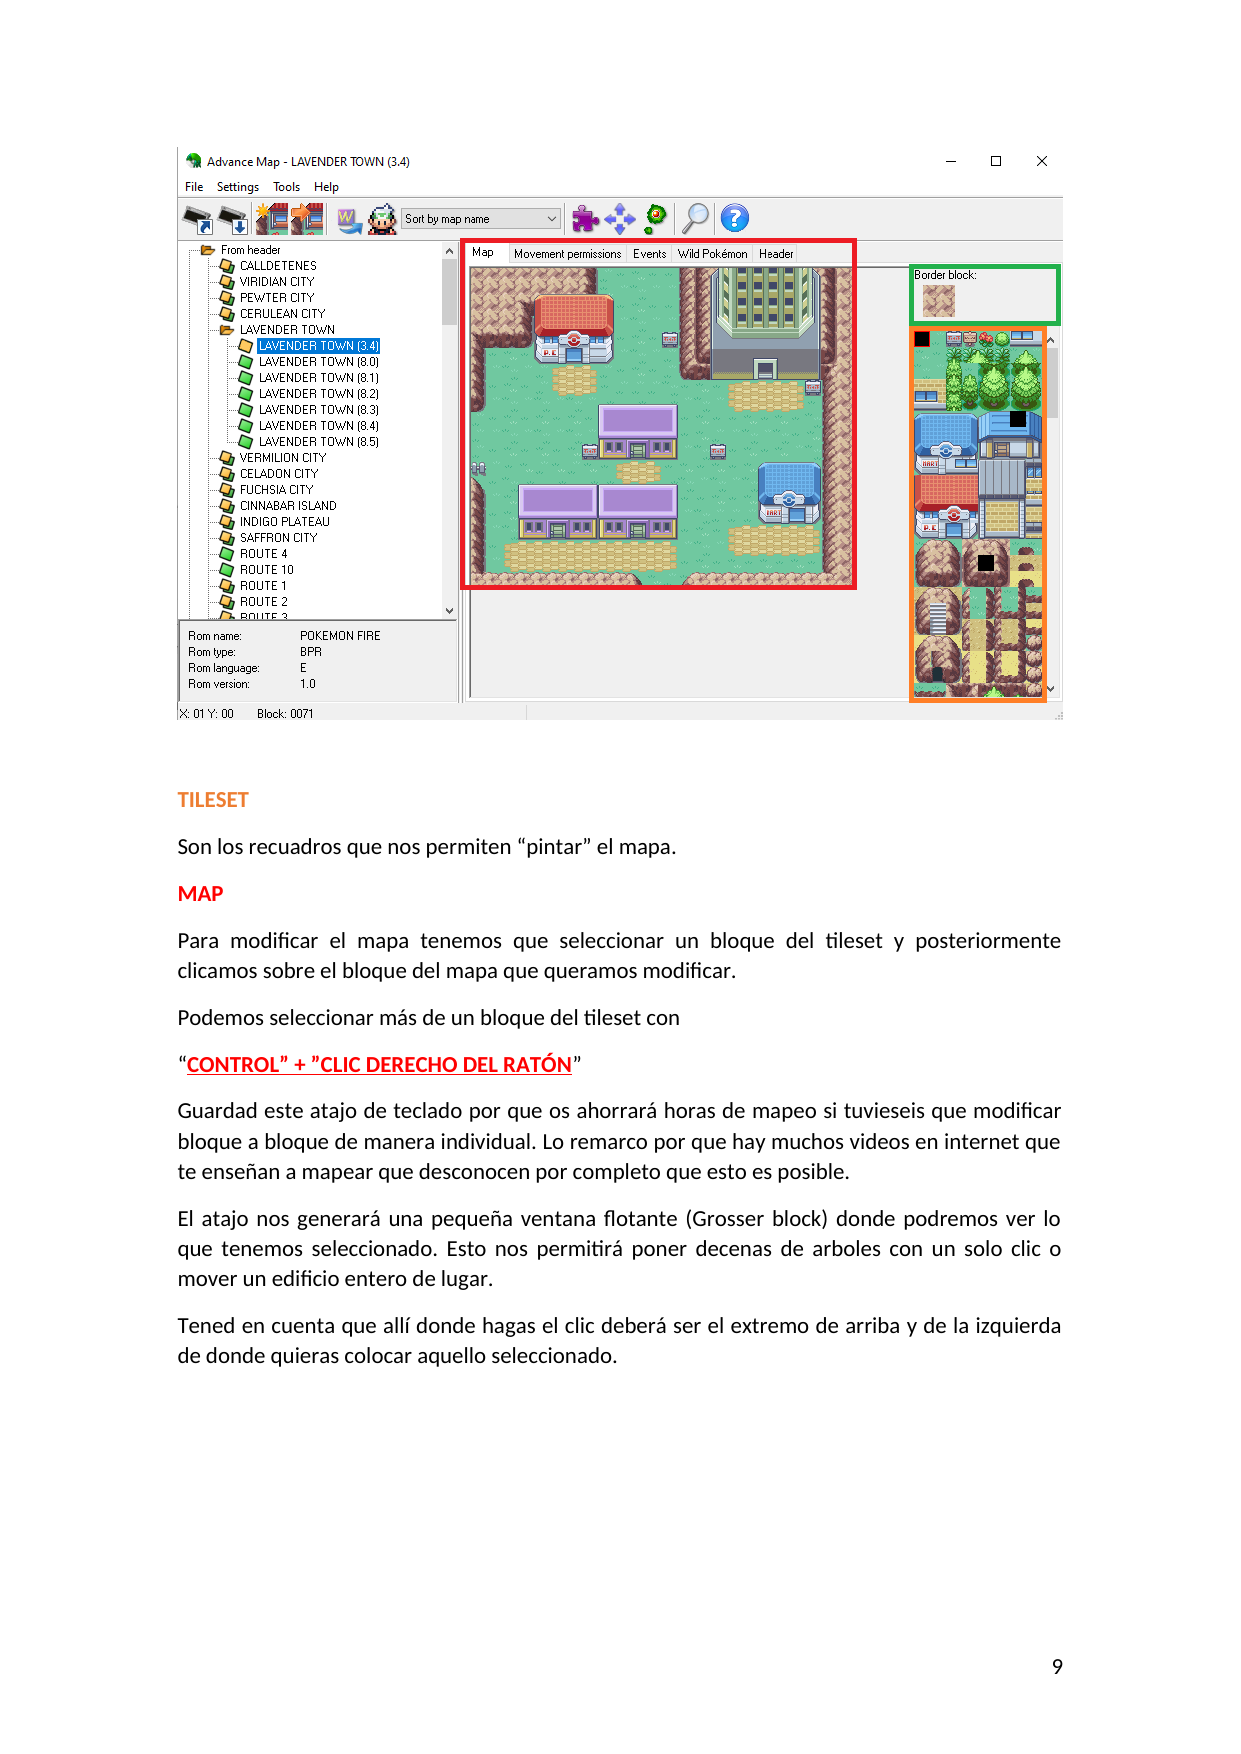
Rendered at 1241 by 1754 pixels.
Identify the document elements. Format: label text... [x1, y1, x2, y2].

text “CONTROL” + ”CLIC DERECHO DEL RATÓN” [177, 1050, 1063, 1078]
text Son los recuadros que nos permiten “pintar” el mapa. [177, 832, 1063, 860]
text MAP [177, 879, 1063, 907]
text TILESET [177, 785, 1063, 813]
text Para modificar el mapa tenemos que seleccionar un bloque del tileset y posteriormente clicamos sobre el bloque del mapa que queramos modificar. [177, 926, 1063, 984]
text Podemos seleccionar más de un bloque del tileset con [177, 1003, 1063, 1031]
text Tened en cuenta que allí donde hagas el clic deberá ser el extremo de arriba y de la izquierda de donde quieras colocar aquello seleccionado. [177, 1311, 1063, 1369]
text El atajo nos generará una pequeña ventana flotante (Grosser block) donde podremos ver lo que tenemos seleccionado. Esto nos permitirá poner decenas de arboles con un solo clic o mover un edificio entero de lugar. [177, 1204, 1063, 1292]
picture [177, 147, 1063, 720]
text Guardad este atajo de teclado por que os ahorrará horas de mapeo si tuvieseis que modificar bloque a bloque de manera individual. Lo remarco por que hay muchos videos en internet que te enseñan a mapear que desconocen por completo que esto es posible. [177, 1097, 1063, 1185]
